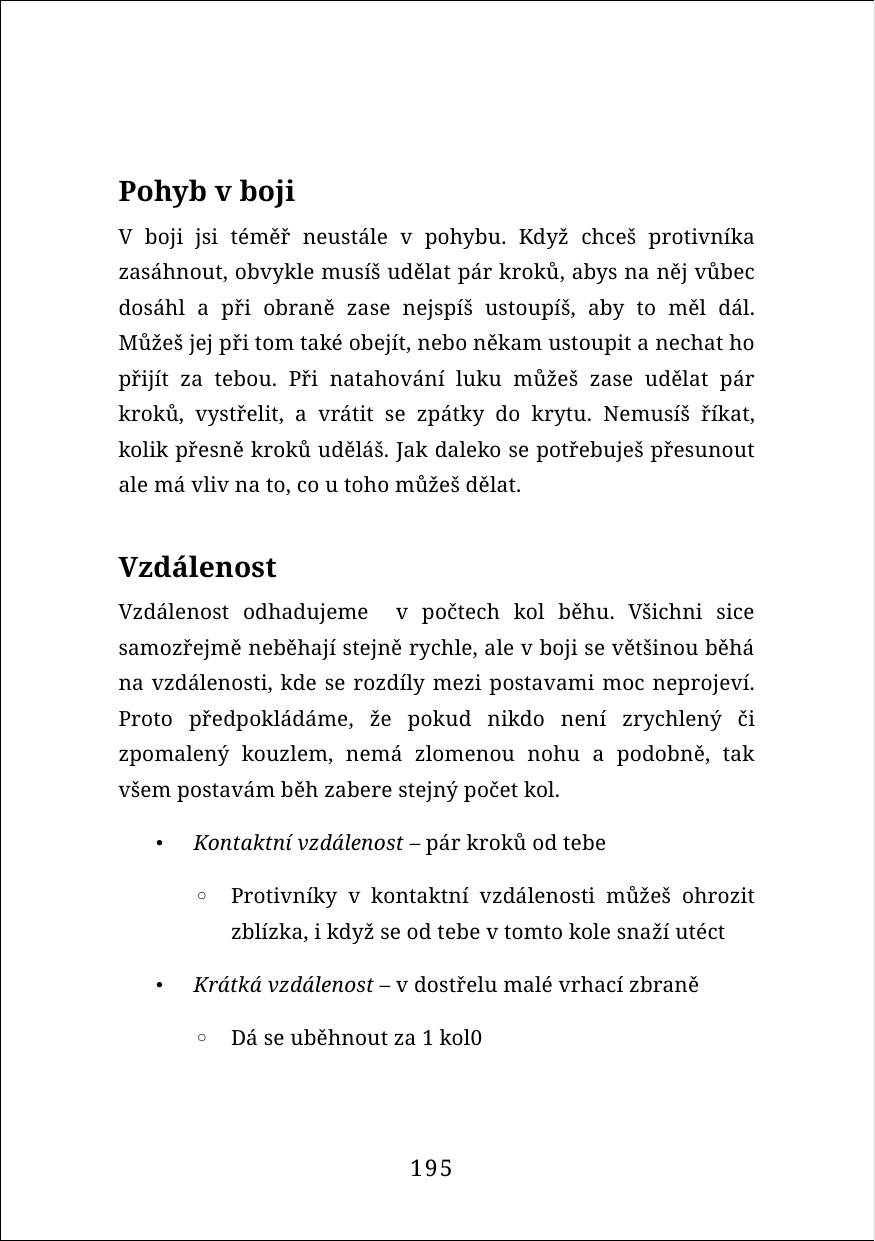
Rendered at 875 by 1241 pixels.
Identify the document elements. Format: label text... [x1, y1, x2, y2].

subtitle Pohyb v boji [118, 172, 756, 210]
list Kontaktní vzdálenost – pár kroků od tebe [156, 828, 756, 857]
text V boji jsi téměř neustále v pohybu. Když chceš protivníka zasáhnout, obvykle musíš udělat pár kroků, abys na něj vůbec dosáhl a při obraně zase nejspíš ustoupíš, aby to měl dál. Můžeš jej při tom také obejít, nebo někam ustoupit a nechat ho přijít za tebou. Při natahování luku můžeš zase udělat pár kroků, vystřelit, a vrátit se zpátky do krytu. Nemusíš říkat, kolik přesně kroků uděláš. Jak daleko se potřebuješ přesunout ale má vliv na to, co u toho můžeš dělat. [118, 222, 756, 499]
text Vzdálenost odhadujeme v počtech kol běhu. Všichni sice samozřejmě neběhají stejně rychle, ale v boji se většinou běhá na vzdálenosti, kde se rozdíly mezi postavami moc neprojeví. Proto předpokládáme, že pokud nikdo není zrychlený či zpomalený kouzlem, nemá zlomenou nohu a podobně, tak všem postavám běh zabere stejný počet kol. [118, 597, 756, 803]
subtitle Vzdálenost [118, 547, 756, 586]
list Dá se uběhnout za 1 kol0 [193, 1023, 756, 1052]
list Krátká vzdálenost – v dostřelu malé vrhací zbraně [156, 970, 756, 999]
list Protivníky v kontaktní vzdálenosti můžeš ohrozit zblízka, i když se od tebe v tomto kole snaží utéct [193, 882, 756, 946]
